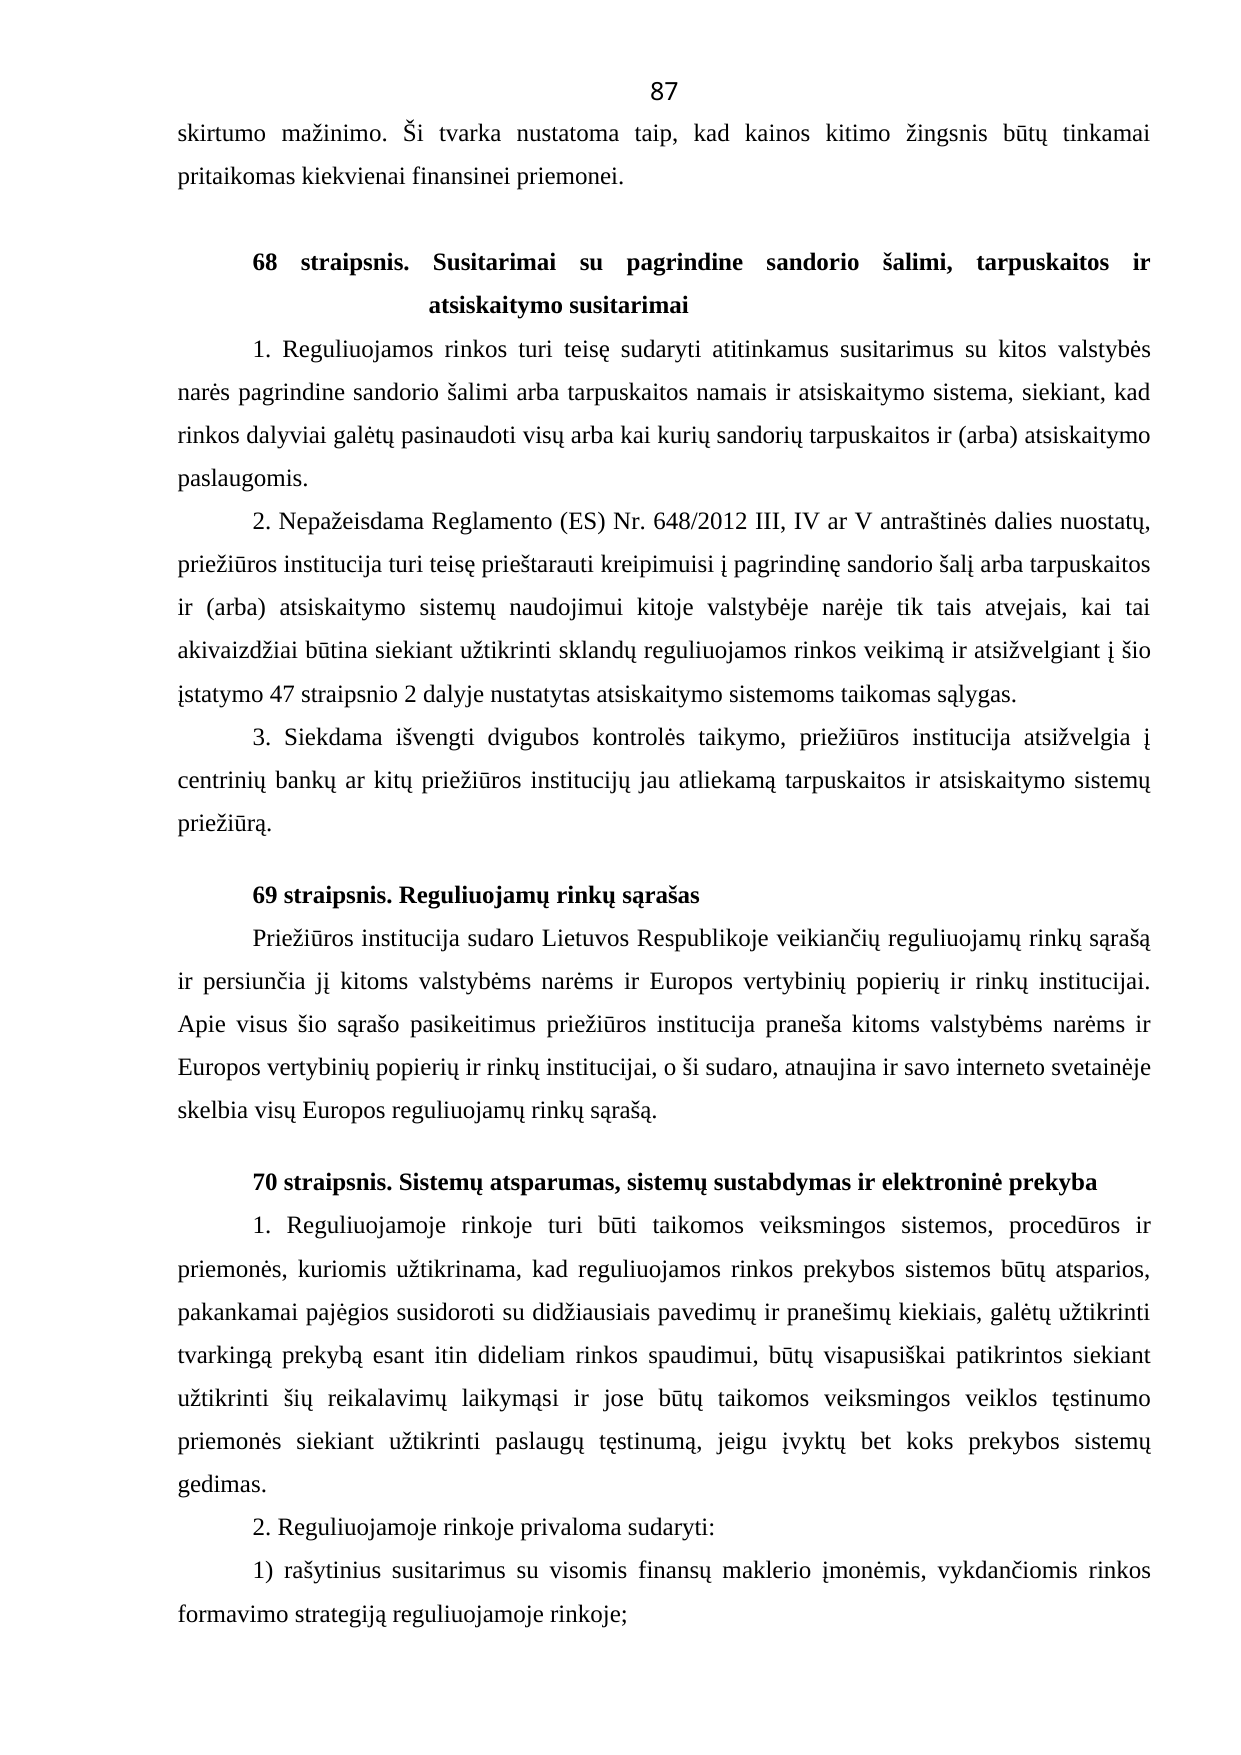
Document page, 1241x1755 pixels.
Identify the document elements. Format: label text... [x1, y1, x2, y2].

text 69 straipsnis. Reguliuojamų rinkų sąrašas [177, 880, 1152, 909]
text 1. Reguliuojamos rinkos turi teisę sudaryti atitinkamus susitarimus su kitos valstybės narės pagrindine sandorio šalimi arba tarpuskaitos namais ir atsiskaitymo sistema, siekiant, kad rinkos dalyviai galėtų pasinaudoti visų arba kai kurių sandorių tarpuskaitos ir (arba) atsiskaitymo paslaugomis. [177, 334, 1152, 492]
text 2. Nepažeisdama Reglamento (ES) Nr. 648/2012 III, IV ar V antraštinės dalies nuostatų, priežiūros institucija turi teisę prieštarauti kreipimuisi į pagrindinę sandorio šalį arba tarpuskaitos ir (arba) atsiskaitymo sistemų naudojimui kitoje valstybėje narėje tik tais atvejais, kai tai akivaizdžiai būtina siekiant užtikrinti sklandų reguliuojamos rinkos veikimą ir atsižvelgiant į šio įstatymo 47 straipsnio 2 dalyje nustatytas atsiskaitymo sistemoms taikomas sąlygas. [177, 506, 1152, 707]
text skirtumo mažinimo. Ši tvarka nustatoma taip, kad kainos kitimo žingsnis būtų tinkamai pritaikomas kiekvienai finansinei priemonei. [177, 118, 1152, 190]
text 3. Siekdama išvengti dvigubos kontrolės taikymo, priežiūros institucija atsižvelgia į centrinių bankų ar kitų priežiūros institucijų jau atliekamą tarpuskaitos ir atsiskaitymo sistemų priežiūrą. [177, 722, 1152, 837]
text 70 straipsnis. Sistemų atsparumas, sistemų sustabdymas ir elektroninė prekyba [177, 1167, 1152, 1196]
text Priežiūros institucija sudaro Lietuvos Respublikoje veikiančių reguliuojamų rinkų sąrašą ir persiunčia jį kitoms valstybėms narėms ir Europos vertybinių popierių ir rinkų institucijai. Apie visus šio sąrašo pasikeitimus priežiūros institucija praneša kitoms valstybėms narėms ir Europos vertybinių popierių ir rinkų institucijai, o ši sudaro, atnaujina ir savo interneto svetainėje skelbia visų Europos reguliuojamų rinkų sąrašą. [177, 923, 1152, 1124]
text 1. Reguliuojamoje rinkoje turi būti taikomos veiksmingos sistemos, procedūros ir priemonės, kuriomis užtikrinama, kad reguliuojamos rinkos prekybos sistemos būtų atsparios, pakankamai pajėgios susidoroti su didžiausiais pavedimų ir pranešimų kiekiais, galėtų užtikrinti tvarkingą prekybą esant itin dideliam rinkos spaudimui, būtų visapusiškai patikrintos siekiant užtikrinti šių reikalavimų laikymąsi ir jose būtų taikomos veiksmingos veiklos tęstinumo priemonės siekiant užtikrinti paslaugų tęstinumą, jeigu įvyktų bet koks prekybos sistemų gedimas. [177, 1211, 1152, 1498]
text 1) rašytinius susitarimus su visomis finansų maklerio įmonėmis, vykdančiomis rinkos formavimo strategiją reguliuojamoje rinkoje; [177, 1556, 1152, 1627]
text 2. Reguliuojamoje rinkoje privaloma sudaryti: [177, 1512, 1152, 1541]
text 68 straipsnis. Susitarimai su pagrindine sandorio šalimi, tarpuskaitos ir atsiskaitymo susitarimai [252, 247, 1152, 319]
